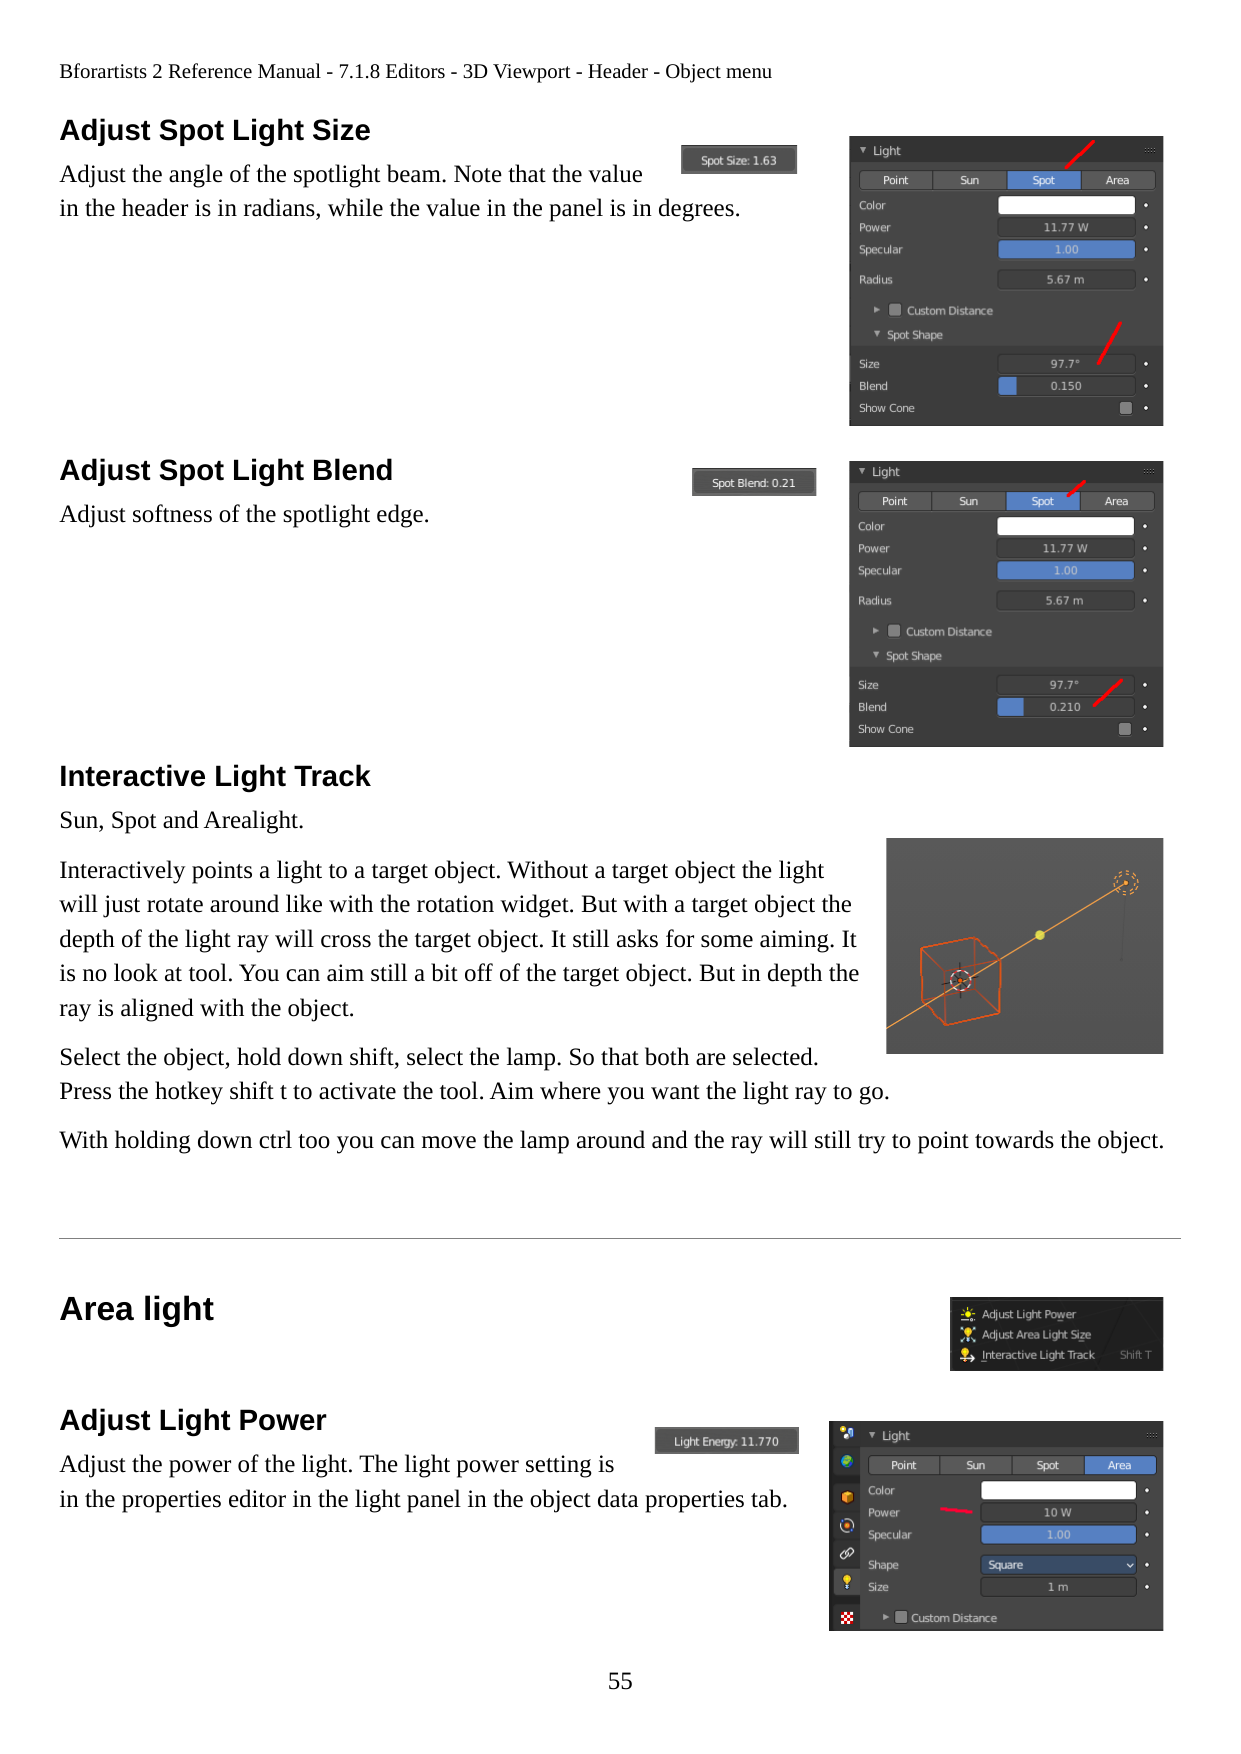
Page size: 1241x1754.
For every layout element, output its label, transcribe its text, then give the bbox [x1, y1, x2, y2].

text Interactively points a light to a target object. Without a target object the light will just rotate around like with the rotation widget. But with a target object the depth of the light ray will cross the target object. It still asks for some aiming. It is no look at tool. You can aim still a bit off of the target object. But in depth the ray is aligned with the object. [59, 855, 886, 1021]
subtitle Adjust Spot Light Size [59, 113, 1181, 146]
text Adjust softness of the spotlight edge. [59, 499, 849, 528]
picture [692, 468, 817, 496]
subtitle Adjust Light Power [59, 1403, 1181, 1437]
subtitle Interactive Light Track [59, 759, 1181, 793]
picture [829, 1421, 1164, 1631]
subtitle Adjust Spot Light Blend [59, 453, 1181, 487]
picture [849, 461, 1164, 747]
text With holding down ctrl too you can move the lamp around and the ray will still try to point towards the object. [59, 1125, 1181, 1154]
picture [886, 838, 1164, 1054]
text Sun, Spot and Arealight. [59, 806, 1181, 834]
picture [849, 136, 1164, 426]
subtitle Area light [59, 1288, 1181, 1327]
picture [654, 1427, 799, 1454]
text Adjust the angle of the spotlight beam. Note that the value in the header is in radians, while the value in the panel is in degrees. [59, 159, 849, 222]
text Select the object, hold down shift, select the lamp. So that both are selected. Press the hotkey shift t to activate the tool. Aim where you want the light ray to go. [59, 1042, 1181, 1105]
picture [681, 145, 798, 174]
text Adjust the power of the light. The light power setting is in the properties editor in the light panel in the object data properties tab. [59, 1449, 829, 1513]
picture [950, 1297, 1164, 1371]
